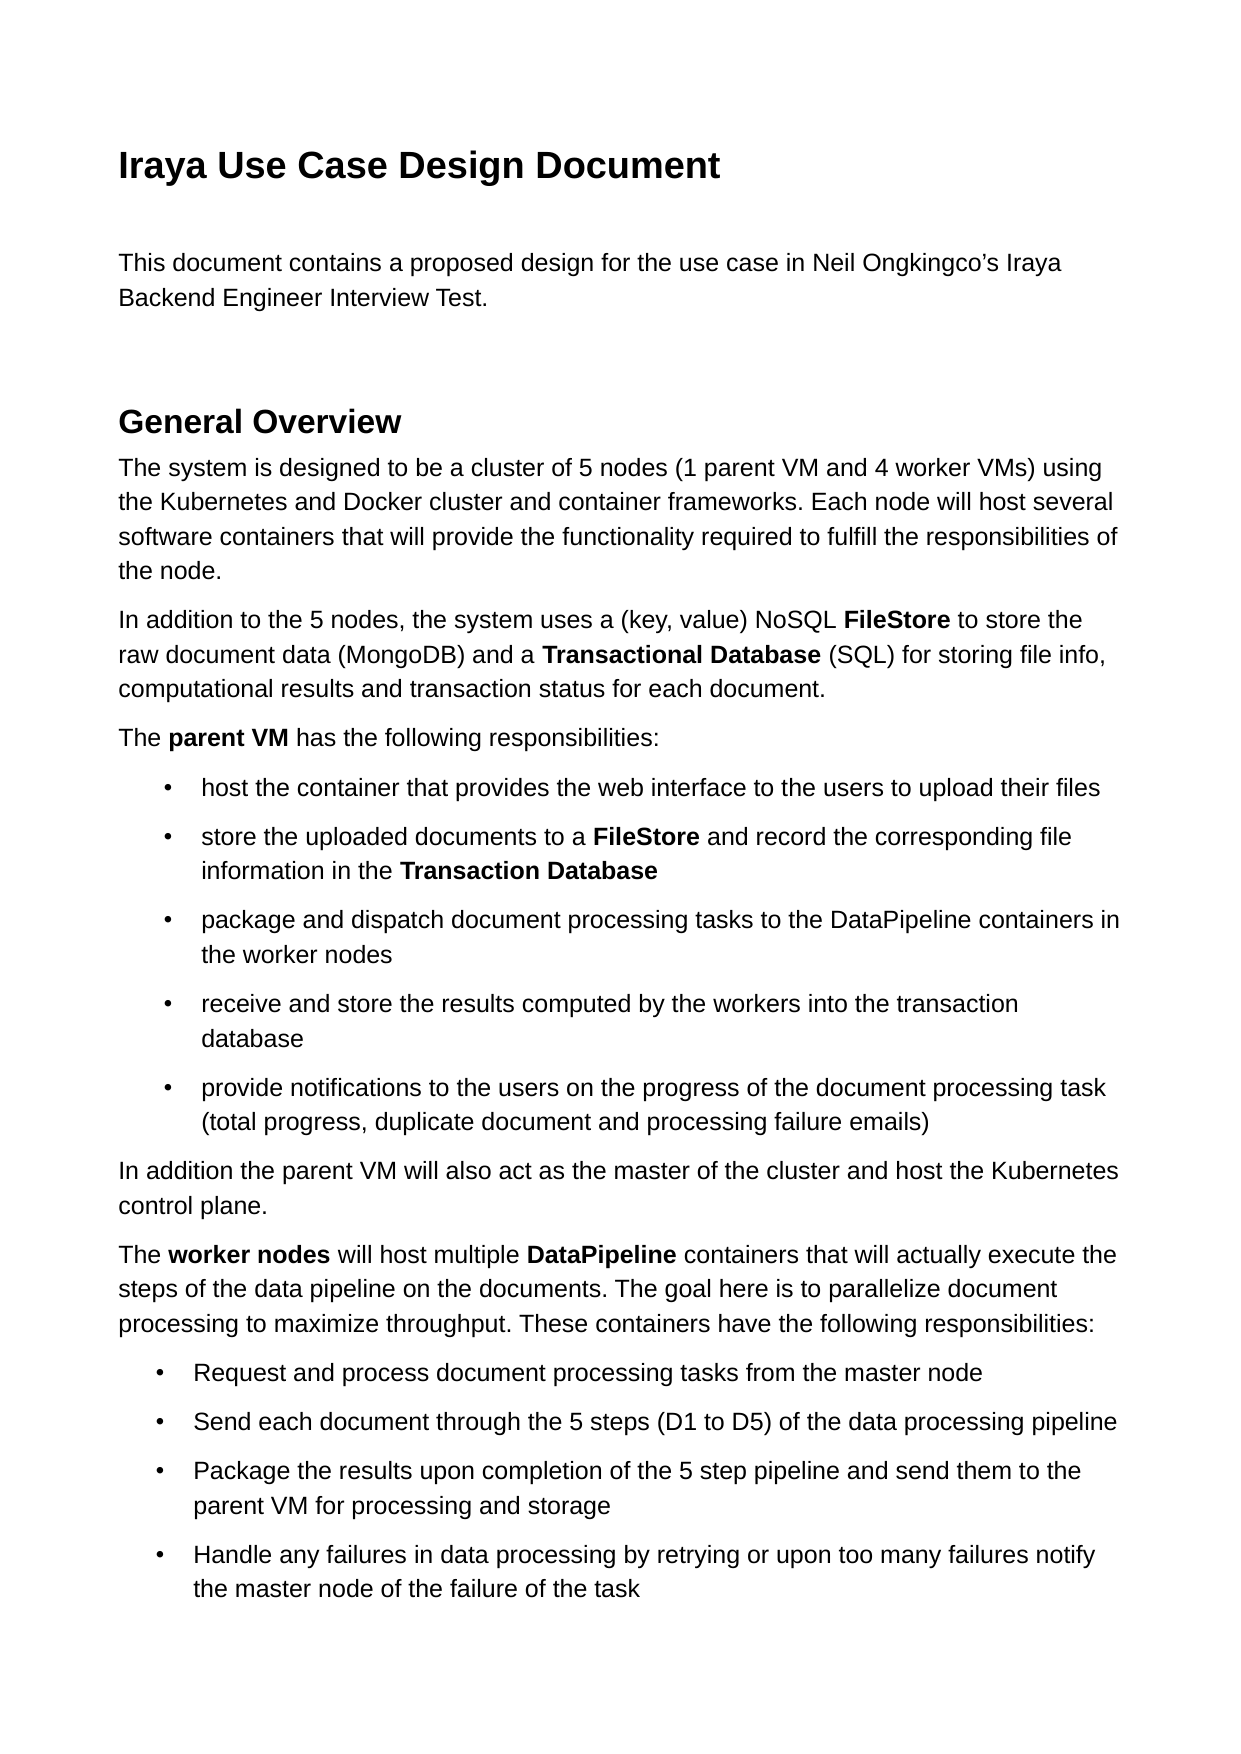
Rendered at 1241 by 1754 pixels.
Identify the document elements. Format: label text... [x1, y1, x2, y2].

text In addition the parent VM will also act as the master of the cluster and host the Kubernetes control plane. [118, 1156, 1122, 1219]
subtitle General Overview [118, 402, 1122, 440]
list receive and store the results computed by the workers into the transaction database [163, 989, 1122, 1052]
text The worker nodes will host multiple DataPipeline containers that will actually execute the steps of the data pipeline on the documents. The goal here is to parallelize document processing to maximize throughput. These containers have the following responsibilities: [118, 1240, 1122, 1337]
list package and dispatch document processing tasks to the DataPipeline containers in the worker nodes [163, 905, 1122, 969]
list store the uploaded documents to a FileStore and record the corresponding file information in the Transaction Database [163, 822, 1122, 885]
list provide notifications to the users on the progress of the document processing task (total progress, duplicate document and processing failure emails) [163, 1073, 1122, 1136]
list Send each document through the 5 steps (D1 to D5) of the data processing pipeline [156, 1407, 1122, 1436]
subtitle This document contains a proposed design for the use case in Neil Ongkingco’s Iraya Backend Engineer Interview Test. [118, 248, 1122, 312]
text The system is designed to be a cluster of 5 nodes (1 parent VM and 4 worker VMs) using the Kubernetes and Docker cluster and container frameworks. Each node will host several software containers that will provide the functionality required to fulfill the responsibilities of the node. [118, 453, 1122, 585]
text In addition to the 5 nodes, the system uses a (key, value) NoSQL FileStore to store the raw document data (MongoDB) and a Transactional Database (SQL) for storing file info, computational results and transaction status for each document. [118, 605, 1122, 703]
subtitle Iraya Use Case Design Document [118, 143, 1122, 187]
list host the container that provides the web interface to the users to upload their files [163, 772, 1122, 801]
text The parent VM has the following responsibilities: [118, 723, 1122, 752]
list Package the results upon completion of the 5 step pipeline and send them to the parent VM for processing and storage [156, 1456, 1122, 1519]
list Request and process document processing tasks from the master node [156, 1358, 1122, 1387]
list Handle any failures in data processing by retrying or upon too many failures notify the master node of the failure of the task [156, 1540, 1122, 1603]
